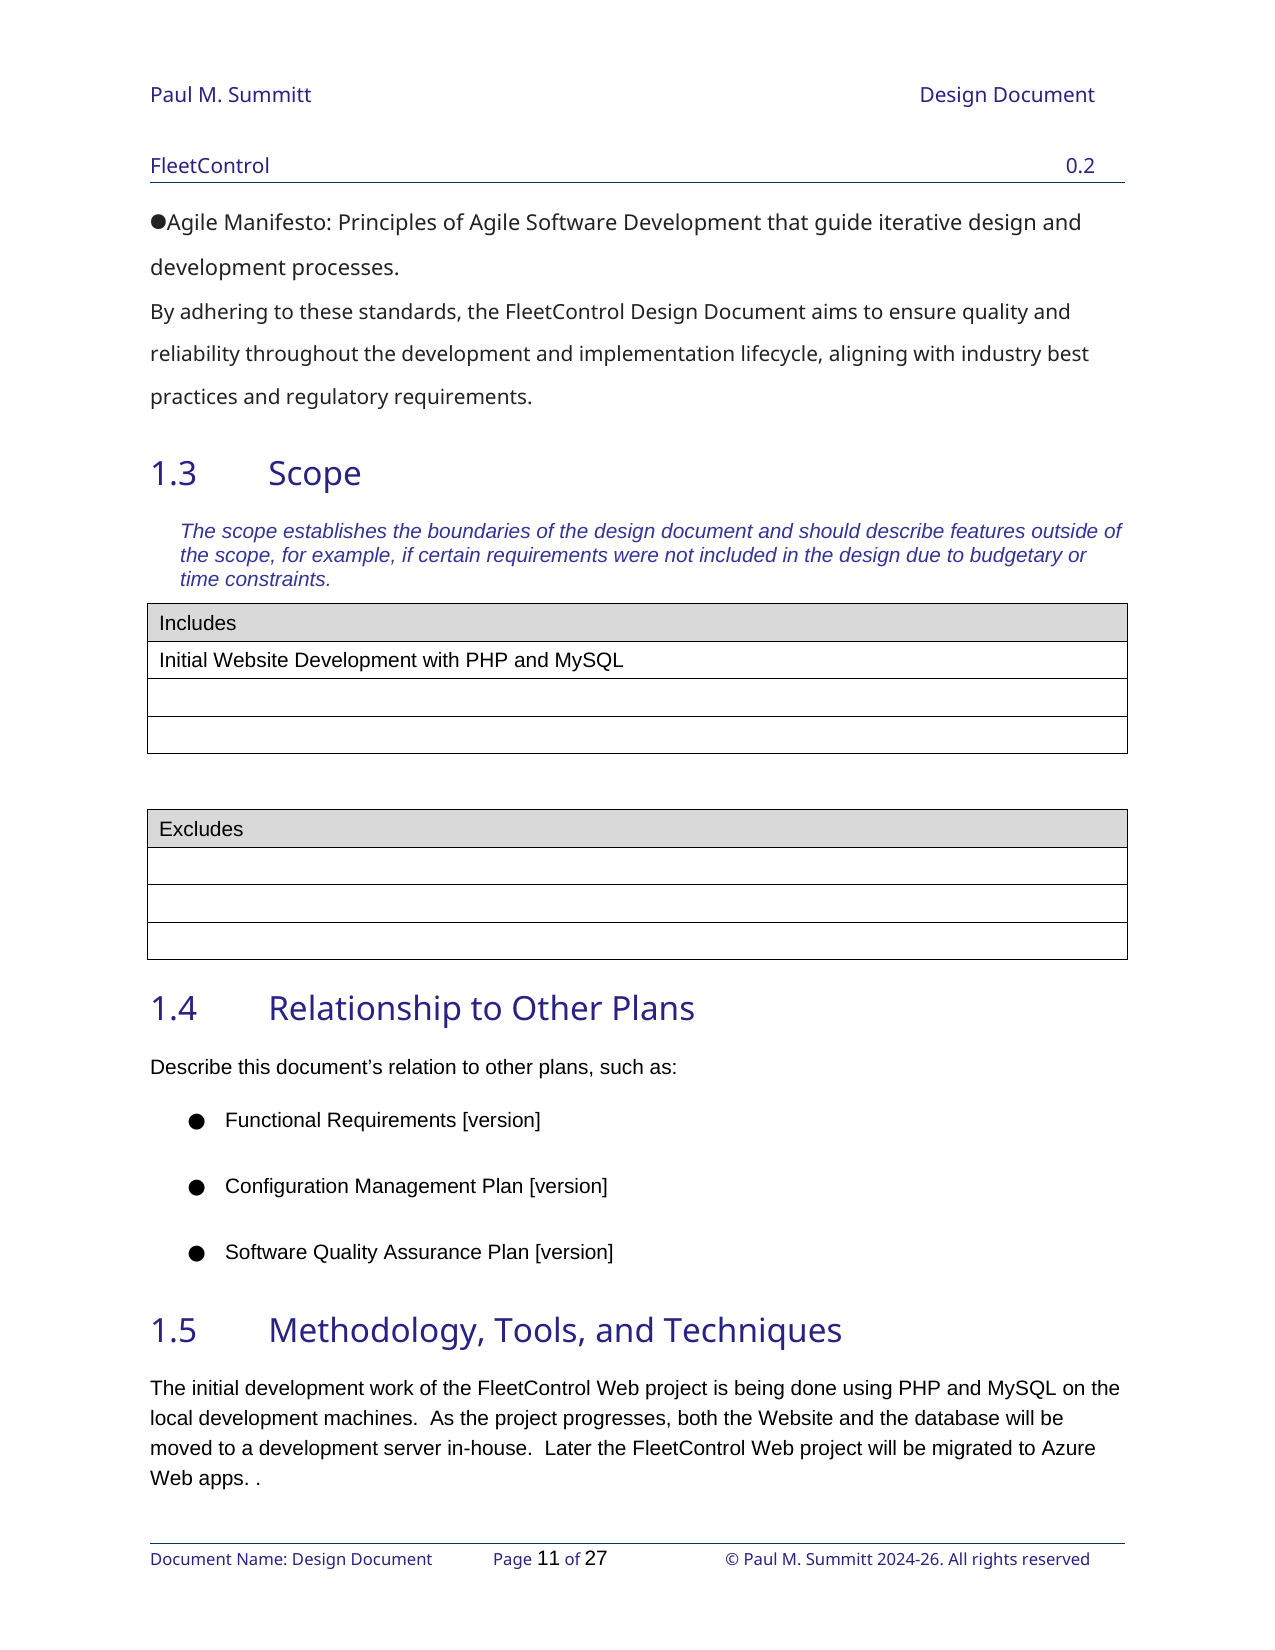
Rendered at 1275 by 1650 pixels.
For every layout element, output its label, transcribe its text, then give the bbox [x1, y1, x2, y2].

subtitle Scope [150, 449, 1125, 495]
text The initial development work of the FleetControl Web project is being done using PHP and MySQL on the local development machines. As the project progresses, both the Website and the database will be moved to a development server in-house. Later the FleetControl Web project will be migrated to Azure Web apps. . [150, 1376, 1125, 1490]
text The scope establishes the boundaries of the design document and should describe features outside of the scope, for example, if certain requirements were not included in the design due to budgetary or time constraints. [180, 519, 1125, 591]
table_cell Initial Website Development with PHP and MySQL [148, 642, 1127, 678]
table_cell [148, 717, 1127, 753]
text By adhering to these standards, the FleetControl Design Document aims to ensure quality and reliability throughout the development and implementation lifecycle, aligning with industry best practices and regulatory requirements. [150, 297, 1125, 410]
table_header Includes [148, 604, 1127, 641]
list Configuration Management Plan [version] [187, 1163, 1125, 1205]
list Software Quality Assurance Plan [version] [187, 1228, 1125, 1271]
list Agile Manifesto: Principles of Agile Software Development that guide iterative design and development processes. [150, 207, 1125, 282]
table_cell [148, 679, 1127, 716]
subtitle Relationship to Other Plans [150, 985, 1125, 1031]
table_cell [148, 848, 1127, 884]
table_header Excludes [148, 810, 1127, 847]
table_cell [148, 885, 1127, 922]
text Describe this document’s relation to other plans, such as: [150, 1054, 1125, 1078]
table_cell [148, 923, 1127, 959]
list Functional Requirements [version] [187, 1097, 1125, 1139]
subtitle Methodology, Tools, and Techniques [150, 1307, 1125, 1352]
